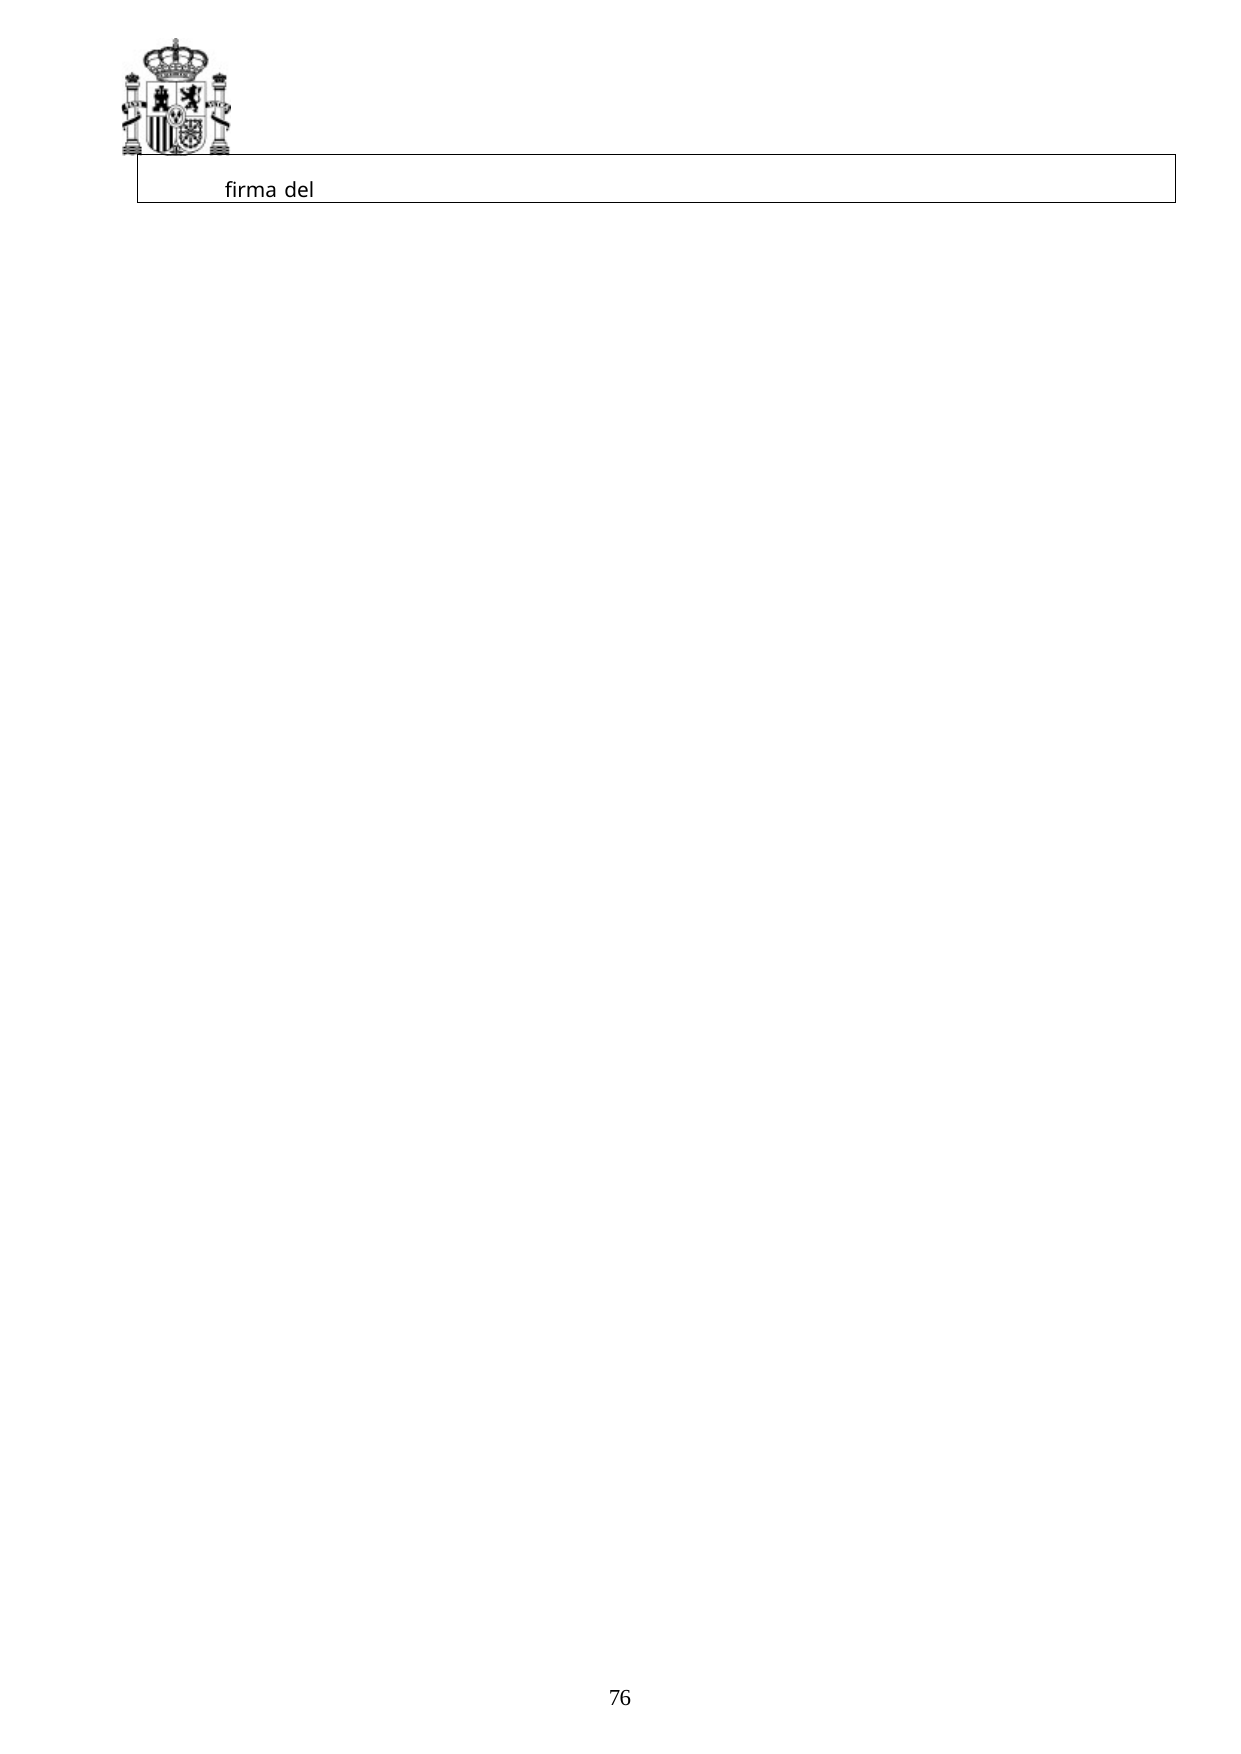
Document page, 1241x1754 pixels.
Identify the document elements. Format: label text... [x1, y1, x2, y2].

picture [121, 38, 231, 156]
table_cell firma del [138, 155, 1175, 202]
